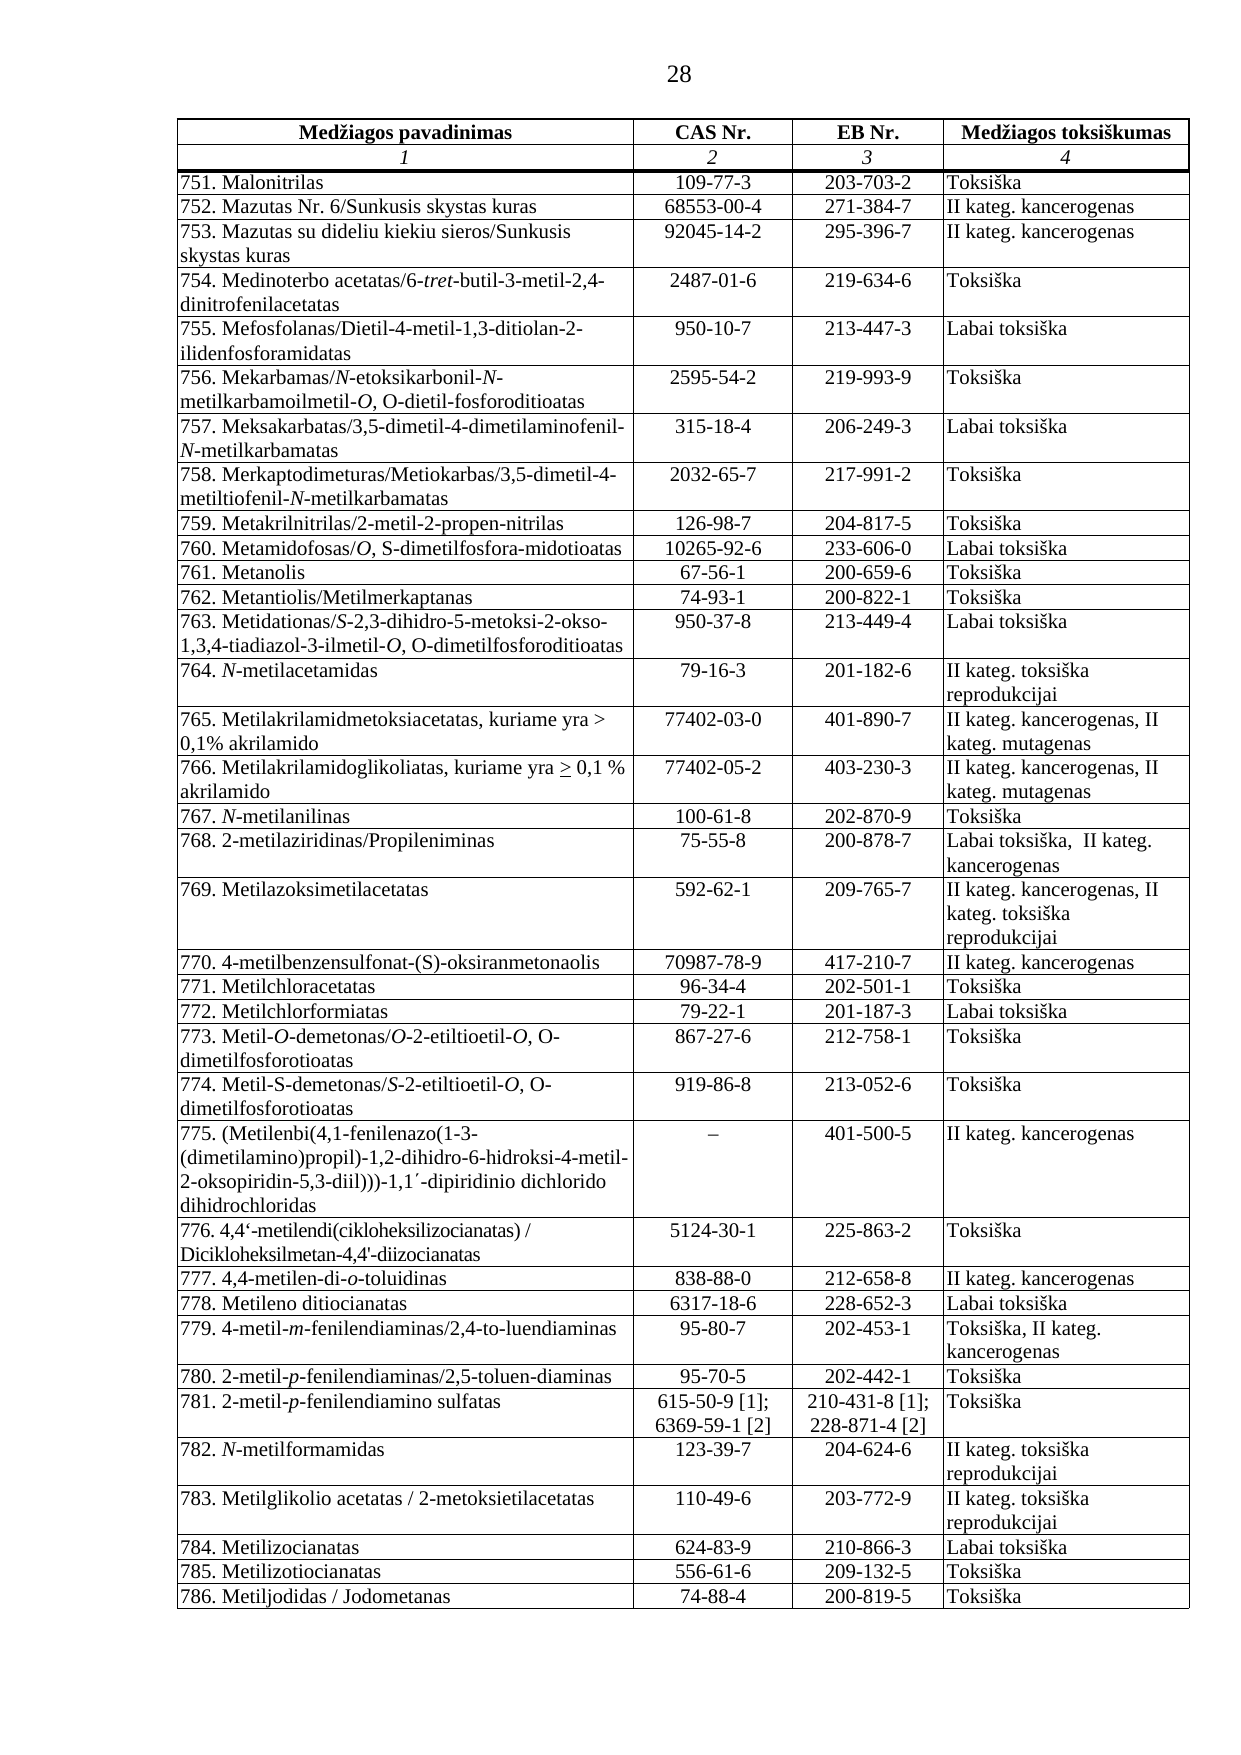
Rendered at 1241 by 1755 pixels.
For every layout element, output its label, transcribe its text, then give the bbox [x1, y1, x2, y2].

table_cell 212-758-1 [793, 1024, 943, 1072]
table_cell 212-658-8 [793, 1267, 943, 1290]
table_cell 74-88-4 [634, 1584, 792, 1608]
table_cell 233-606-0 [793, 536, 943, 559]
table_cell 79-16-3 [634, 659, 792, 706]
table_cell 202-501-1 [793, 975, 943, 998]
table_cell 206-249-3 [793, 414, 943, 462]
table_cell 778. Metileno ditiocianatas [178, 1291, 633, 1315]
table_header CAS Nr. [634, 120, 792, 144]
table_cell 68553-00-4 [634, 195, 792, 218]
table_cell 556-61-6 [634, 1560, 792, 1583]
table_cell Labai toksiška [944, 414, 1189, 462]
table_cell 109-77-3 [634, 173, 792, 194]
table_cell 755. Mefosfolanas/Dietil-4-metil-1,3-ditiolan-2-ilidenfosforamidatas [178, 317, 633, 364]
table_cell 615-50-9 [1]; 6369-59-1 [2] [634, 1389, 792, 1437]
table_cell 950-37-8 [634, 610, 792, 657]
table_cell 592-62-1 [634, 878, 792, 949]
table_cell 754. Medinoterbo acetatas/6-tret-butil-3-metil-2,4-dinitrofenilacetatas [178, 268, 633, 316]
table_cell II kateg. kancerogenas, II kateg. mutagenas [944, 756, 1189, 803]
table_cell Toksiška, II kateg. kancerogenas [944, 1316, 1189, 1363]
table_cell 219-993-9 [793, 366, 943, 413]
table_cell 624-83-9 [634, 1535, 792, 1559]
table_cell 417-210-7 [793, 950, 943, 974]
table_cell Toksiška [944, 975, 1189, 998]
table_cell II kateg. kancerogenas, II kateg. mutagenas [944, 707, 1189, 755]
table_cell 756. Mekarbamas/N-etoksikarbonil-N-metilkarbamoilmetil-O, O-dietil-fosforoditioatas [178, 366, 633, 413]
table_cell 4 [944, 145, 1188, 169]
table_cell Toksiška [944, 268, 1189, 316]
table_cell 126-98-7 [634, 511, 792, 535]
table_cell 123-39-7 [634, 1438, 792, 1485]
table_cell 213-447-3 [793, 317, 943, 364]
table_cell Toksiška [944, 1389, 1189, 1437]
table_cell 760. Metamidofosas/O, S-dimetilfosfora-midotioatas [178, 536, 633, 559]
table_cell 213-449-4 [793, 610, 943, 657]
table_cell Toksiška [944, 1073, 1189, 1120]
table_cell 774. Metil-S-demetonas/S-2-etiltioetil-O, O-dimetilfosforotioatas [178, 1073, 633, 1120]
table_cell 781. 2-metil-p-fenilendiamino sulfatas [178, 1389, 633, 1437]
table_cell Toksiška [944, 1024, 1189, 1072]
table_cell 204-817-5 [793, 511, 943, 535]
table_cell 2 [634, 145, 792, 169]
table_cell 772. Metilchlorformiatas [178, 1000, 633, 1023]
table_cell 777. 4,4-metilen-di-o-toluidinas [178, 1267, 633, 1290]
table_cell 110-49-6 [634, 1486, 792, 1534]
table_cell Labai toksiška [944, 1535, 1189, 1559]
table_cell 70987-78-9 [634, 950, 792, 974]
table_cell 759. Metakrilnitrilas/2-metil-2-propen-nitrilas [178, 511, 633, 535]
table_cell 225-863-2 [793, 1218, 943, 1266]
table_cell 209-132-5 [793, 1560, 943, 1583]
table_cell 209-765-7 [793, 878, 943, 949]
table_cell 758. Merkaptodimeturas/Metiokarbas/3,5-dimetil-4-metiltiofenil-N-metilkarbamatas [178, 463, 633, 510]
table_cell Toksiška [944, 1365, 1189, 1388]
table_cell 92045-14-2 [634, 220, 792, 267]
table_cell 403-230-3 [793, 756, 943, 803]
table_cell Labai toksiška [944, 1291, 1189, 1315]
table_cell 764. N-metilacetamidas [178, 659, 633, 706]
table_cell 762. Metantiolis/Metilmerkaptanas [178, 585, 633, 609]
table_cell Toksiška [944, 804, 1189, 828]
table_cell 867-27-6 [634, 1024, 792, 1072]
table_cell 5124-30-1 [634, 1218, 792, 1266]
table_cell 766. Metilakrilamidoglikoliatas, kuriame yra > 0,1 % akrilamido [178, 756, 633, 803]
table_cell 219-634-6 [793, 268, 943, 316]
table_cell 771. Metilchloracetatas [178, 975, 633, 998]
table_cell 773. Metil-O-demetonas/O-2-etiltioetil-O, O-dimetilfosforotioatas [178, 1024, 633, 1072]
table_cell 200-819-5 [793, 1584, 943, 1608]
table_cell Labai toksiška [944, 610, 1189, 657]
table_cell Toksiška [944, 1218, 1189, 1266]
table_cell 401-890-7 [793, 707, 943, 755]
table_cell 2595-54-2 [634, 366, 792, 413]
table_cell Labai toksiška [944, 536, 1189, 559]
table_cell II kateg. toksiška reprodukcijai [944, 1438, 1189, 1485]
table_cell 271-384-7 [793, 195, 943, 218]
table_cell 74-93-1 [634, 585, 792, 609]
table_cell 752. Mazutas Nr. 6/Sunkusis skystas kuras [178, 195, 633, 218]
table_cell 75-55-8 [634, 829, 792, 877]
table_cell 768. 2-metilaziridinas/Propileniminas [178, 829, 633, 877]
table_cell 315-18-4 [634, 414, 792, 462]
table_cell Labai toksiška [944, 317, 1189, 364]
table_cell 77402-05-2 [634, 756, 792, 803]
table_cell 1 [178, 145, 633, 169]
table_cell 776. 4,4‘-metilendi(cikloheksilizocianatas) / Dicikloheksilmetan-4,4'-diizocianatas [178, 1218, 633, 1266]
table_cell II kateg. kancerogenas [944, 1121, 1189, 1217]
table_cell 751. Malonitrilas [178, 173, 633, 194]
table_cell 217-991-2 [793, 463, 943, 510]
table_cell 783. Metilglikolio acetatas / 2-metoksietilacetatas [178, 1486, 633, 1534]
table_cell 202-442-1 [793, 1365, 943, 1388]
table_cell II kateg. kancerogenas, II kateg. toksiška reprodukcijai [944, 878, 1189, 949]
table_cell 769. Metilazoksimetilacetatas [178, 878, 633, 949]
table_cell 203-703-2 [793, 173, 943, 194]
table_cell II kateg. kancerogenas [944, 1267, 1189, 1290]
table_cell 201-182-6 [793, 659, 943, 706]
table_cell 210-431-8 [1]; 228-871-4 [2] [793, 1389, 943, 1437]
table_header Medžiagos toksiškumas [944, 120, 1188, 144]
table_cell Labai toksiška, II kateg. kancerogenas [944, 829, 1189, 877]
table_cell Labai toksiška [944, 1000, 1189, 1023]
table_cell 100-61-8 [634, 804, 792, 828]
table_cell 950-10-7 [634, 317, 792, 364]
table_cell 765. Metilakrilamidmetoksiacetatas, kuriame yra > 0,1% akrilamido [178, 707, 633, 755]
table_cell 200-822-1 [793, 585, 943, 609]
table_cell 204-624-6 [793, 1438, 943, 1485]
table_cell II kateg. kancerogenas [944, 950, 1189, 974]
table_cell 753. Mazutas su dideliu kiekiu sieros/Sunkusis skystas kuras [178, 220, 633, 267]
table_cell 228-652-3 [793, 1291, 943, 1315]
table_cell Toksiška [944, 585, 1189, 609]
table_cell 779. 4-metil-m-fenilendiaminas/2,4-to-luendiaminas [178, 1316, 633, 1363]
table_cell 838-88-0 [634, 1267, 792, 1290]
table_header EB Nr. [793, 120, 943, 144]
table_cell Toksiška [944, 1560, 1189, 1583]
table_cell 6317-18-6 [634, 1291, 792, 1315]
table_cell 763. Metidationas/S-2,3-dihidro-5-metoksi-2-okso-1,3,4-tiadiazol-3-ilmetil-O, O-dimetilfosforoditioatas [178, 610, 633, 657]
table_cell 77402-03-0 [634, 707, 792, 755]
table_cell Toksiška [944, 463, 1189, 510]
table_cell 767. N-metilanilinas [178, 804, 633, 828]
table_cell 780. 2-metil-p-fenilendiaminas/2,5-toluen-diaminas [178, 1365, 633, 1388]
table_cell 201-187-3 [793, 1000, 943, 1023]
table_cell 401-500-5 [793, 1121, 943, 1217]
table_cell 67-56-1 [634, 561, 792, 584]
table_cell 3 [793, 145, 943, 169]
table_header Medžiagos pavadinimas [178, 120, 633, 144]
table_cell 200-878-7 [793, 829, 943, 877]
table_cell 786. Metiljodidas / Jodometanas [178, 1584, 633, 1608]
table_cell Toksiška [944, 1584, 1189, 1608]
table_cell 782. N-metilformamidas [178, 1438, 633, 1485]
table_cell Toksiška [944, 173, 1189, 194]
table_cell 202-870-9 [793, 804, 943, 828]
table_cell 96-34-4 [634, 975, 792, 998]
table_cell 2032-65-7 [634, 463, 792, 510]
table_cell 919-86-8 [634, 1073, 792, 1120]
table_cell 95-70-5 [634, 1365, 792, 1388]
table_cell 95-80-7 [634, 1316, 792, 1363]
table_cell 210-866-3 [793, 1535, 943, 1559]
table_cell 79-22-1 [634, 1000, 792, 1023]
table_cell 200-659-6 [793, 561, 943, 584]
table_cell 295-396-7 [793, 220, 943, 267]
table_cell 2487-01-6 [634, 268, 792, 316]
table_cell 784. Metilizocianatas [178, 1535, 633, 1559]
table_cell 775. (Metilenbi(4,1-fenilenazo(1-3-(dimetilamino)propil)-1,2-dihidro-6-hidroksi-4-metil-2-oksopiridin-5,3-diil)))-1,1΄-dipiridinio dichlorido dihidrochloridas [178, 1121, 633, 1217]
table_cell 10265-92-6 [634, 536, 792, 559]
table_cell II kateg. toksiška reprodukcijai [944, 659, 1189, 706]
table_cell Toksiška [944, 511, 1189, 535]
table_cell II kateg. toksiška reprodukcijai [944, 1486, 1189, 1534]
table_cell 770. 4-metilbenzensulfonat-(S)-oksiranmetonaolis [178, 950, 633, 974]
table_cell II kateg. kancerogenas [944, 220, 1189, 267]
table_cell II kateg. kancerogenas [944, 195, 1189, 218]
table_cell 785. Metilizotiocianatas [178, 1560, 633, 1583]
table_cell 203-772-9 [793, 1486, 943, 1534]
table_cell Toksiška [944, 366, 1189, 413]
table_cell – [634, 1121, 792, 1217]
table_cell 213-052-6 [793, 1073, 943, 1120]
table_cell 757. Meksakarbatas/3,5-dimetil-4-dimetilaminofenil-N-metilkarbamatas [178, 414, 633, 462]
table_cell 761. Metanolis [178, 561, 633, 584]
table_cell Toksiška [944, 561, 1189, 584]
table_cell 202-453-1 [793, 1316, 943, 1363]
